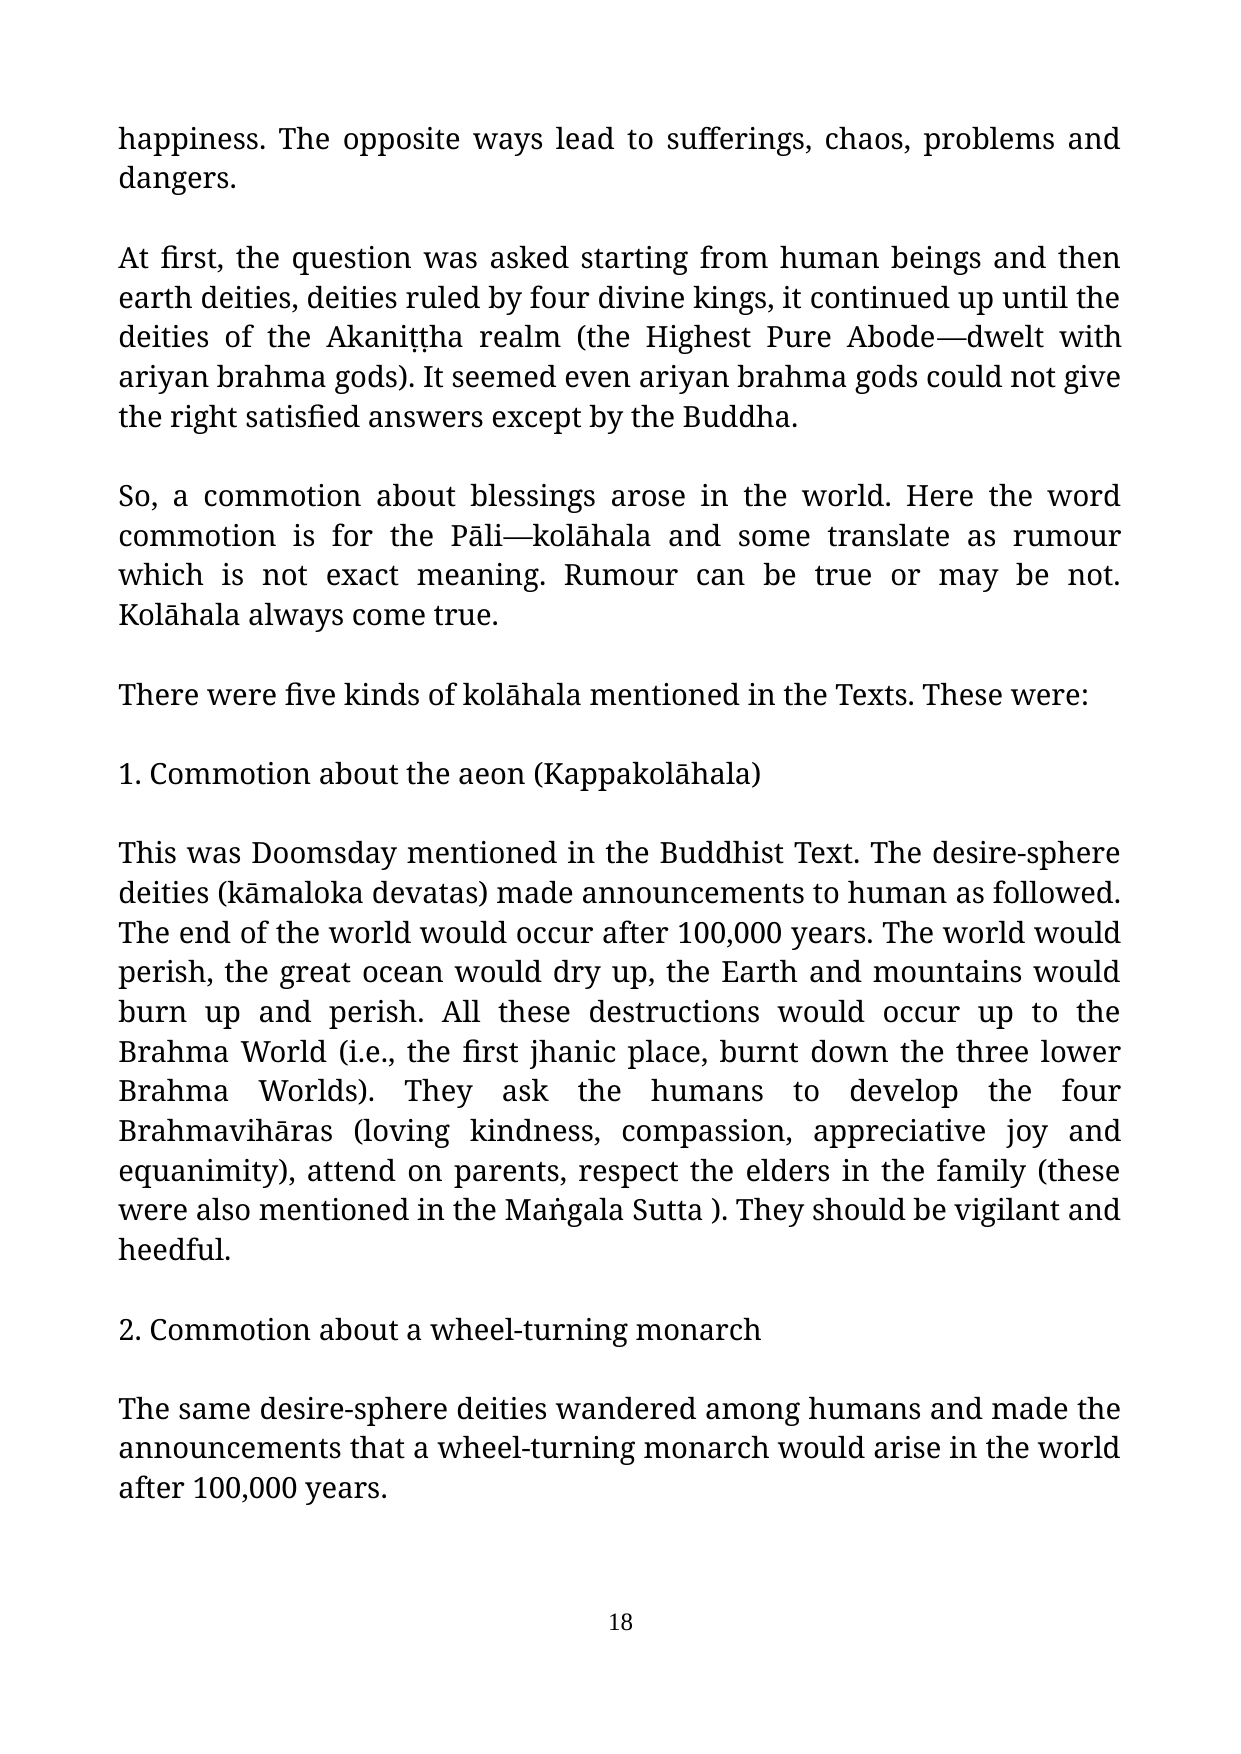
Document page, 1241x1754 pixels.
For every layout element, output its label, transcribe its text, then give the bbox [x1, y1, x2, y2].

text There were five kinds of kolāhala mentioned in the Texts. These were: [118, 674, 1122, 713]
text happiness. The opposite ways lead to sufferings, chaos, problems and dangers. [118, 118, 1122, 197]
text The same desire-sphere deities wandered among humans and made the announcements that a wheel-turning monarch would arise in the world after 100,000 years. [118, 1388, 1122, 1507]
list 1. Commotion about the aeon (Kappakolāhala) [118, 753, 1122, 793]
text This was Doomsday mentioned in the Buddhist Text. The desire-sphere deities (kāmaloka devatas) made announcements to human as followed. The end of the world would occur after 100,000 years. The world would perish, the great ocean would dry up, the Earth and mountains would burn up and perish. All these destructions would occur up to the Brahma World (i.e., the first jhanic place, burnt down the three lower Brahma Worlds). They ask the humans to develop the four Brahmavihāras (loving kindness, compassion, appreciative joy and equanimity), attend on parents, respect the elders in the family (these were also mentioned in the Maṅgala Sutta ). They should be vigilant and heedful. [118, 832, 1122, 1269]
text At first, the question was asked starting from human beings and then earth deities, deities ruled by four divine kings, it continued up until the deities of the Akaniṭṭha realm (the Highest Pure Abode—dwelt with ariyan brahma gods). It seemed even ariyan brahma gods could not give the right satisfied answers except by the Buddha. [118, 237, 1122, 436]
text So, a commotion about blessings arose in the world. Here the word commotion is for the Pāli—kolāhala and some translate as rumour which is not exact meaning. Rumour can be true or may be not. Kolāhala always come true. [118, 475, 1122, 634]
text 2. Commotion about a wheel-turning monarch [118, 1309, 1122, 1348]
